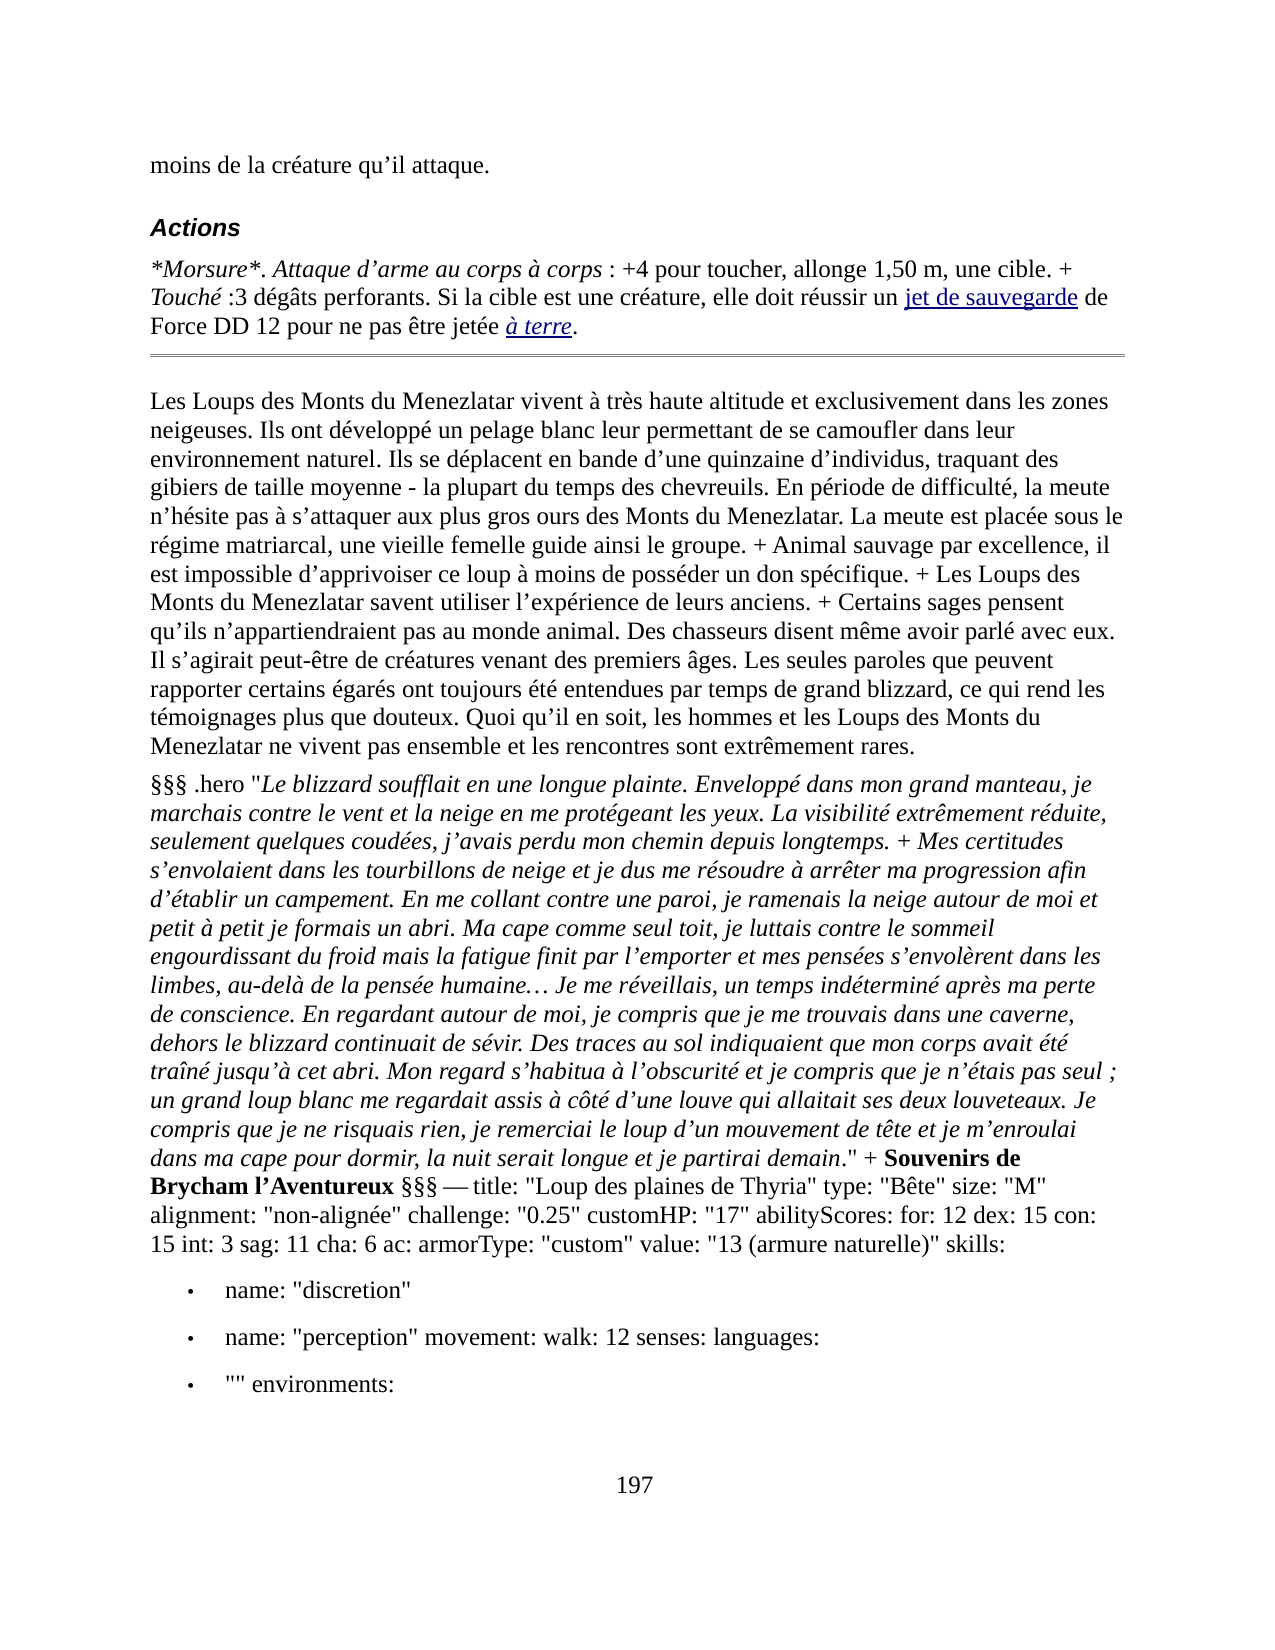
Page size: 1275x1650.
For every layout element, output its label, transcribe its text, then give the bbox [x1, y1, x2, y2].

subtitle Actions [150, 213, 1125, 241]
list name: "perception" movement: walk: 12 senses: languages: [187, 1322, 1125, 1351]
list "" environments: [187, 1369, 1125, 1398]
text §§§ .hero "Le blizzard soufflait en une longue plainte. Enveloppé dans mon grand manteau, je marchais contre le vent et la neige en me protégeant les yeux. La visibilité extrêmement réduite, seulement quelques coudées, j’avais perdu mon chemin depuis longtemps. + Mes certitudes s’envolaient dans les tourbillons de neige et je dus me résoudre à arrêter ma progression afin d’établir un campement. En me collant contre une paroi, je ramenais la neige autour de moi et petit à petit je formais un abri. Ma cape comme seul toit, je luttais contre le sommeil engourdissant du froid mais la fatigue finit par l’emporter et mes pensées s’envolèrent dans les limbes, au-delà de la pensée humaine…​ Je me réveillais, un temps indéterminé après ma perte de conscience. En regardant autour de moi, je compris que je me trouvais dans une caverne, dehors le blizzard continuait de sévir. Des traces au sol indiquaient que mon corps avait été traîné jusqu’à cet abri. Mon regard s’habitua à l’obscurité et je compris que je n’étais pas seul ; un grand loup blanc me regardait assis à côté d’une louve qui allaitait ses deux louveteaux. Je compris que je ne risquais rien, je remerciai le loup d’un mouvement de tête et je m’enroulai dans ma cape pour dormir, la nuit serait longue et je partirai demain." + Souvenirs de Brycham l’Aventureux §§§ — title: "Loup des plaines de Thyria" type: "Bête" size: "M" alignment: "non-alignée" challenge: "0.25" customHP: "17" abilityScores: for: 12 dex: 15 con: 15 int: 3 sag: 11 cha: 6 ac: armorType: "custom" value: "13 (armure naturelle)" skills: [150, 769, 1125, 1258]
text Les Loups des Monts du Menezlatar vivent à très haute altitude et exclusivement dans les zones neigeuses. Ils ont développé un pelage blanc leur permettant de se camoufler dans leur environnement naturel. Ils se déplacent en bande d’une quinzaine d’individus, traquant des gibiers de taille moyenne - la plupart du temps des chevreuils. En période de difficulté, la meute n’hésite pas à s’attaquer aux plus gros ours des Monts du Menezlatar. La meute est placée sous le régime matriarcal, une vieille femelle guide ainsi le groupe. + Animal sauvage par excellence, il est impossible d’apprivoiser ce loup à moins de posséder un don spécifique. + Les Loups des Monts du Menezlatar savent utiliser l’expérience de leurs anciens. + Certains sages pensent qu’ils n’appartiendraient pas au monde animal. Des chasseurs disent même avoir parlé avec eux. Il s’agirait peut-être de créatures venant des premiers âges. Les seules paroles que peuvent rapporter certains égarés ont toujours été entendues par temps de grand blizzard, ce qui rend les témoignages plus que douteux. Quoi qu’il en soit, les hommes et les Loups des Monts du Menezlatar ne vivent pas ensemble et les rencontres sont extrêmement rares. [150, 386, 1125, 760]
text moins de la créature qu’il attaque. [150, 150, 1125, 179]
list name: "discretion" [187, 1276, 1125, 1304]
text *Morsure*. Attaque d’arme au corps à corps : +4 pour toucher, allonge 1,50 m, une cible. + Touché :3 dégâts perforants. Si la cible est une créature, elle doit réussir un jet de sauvegarde de Force DD 12 pour ne pas être jetée à terre. [150, 254, 1125, 340]
